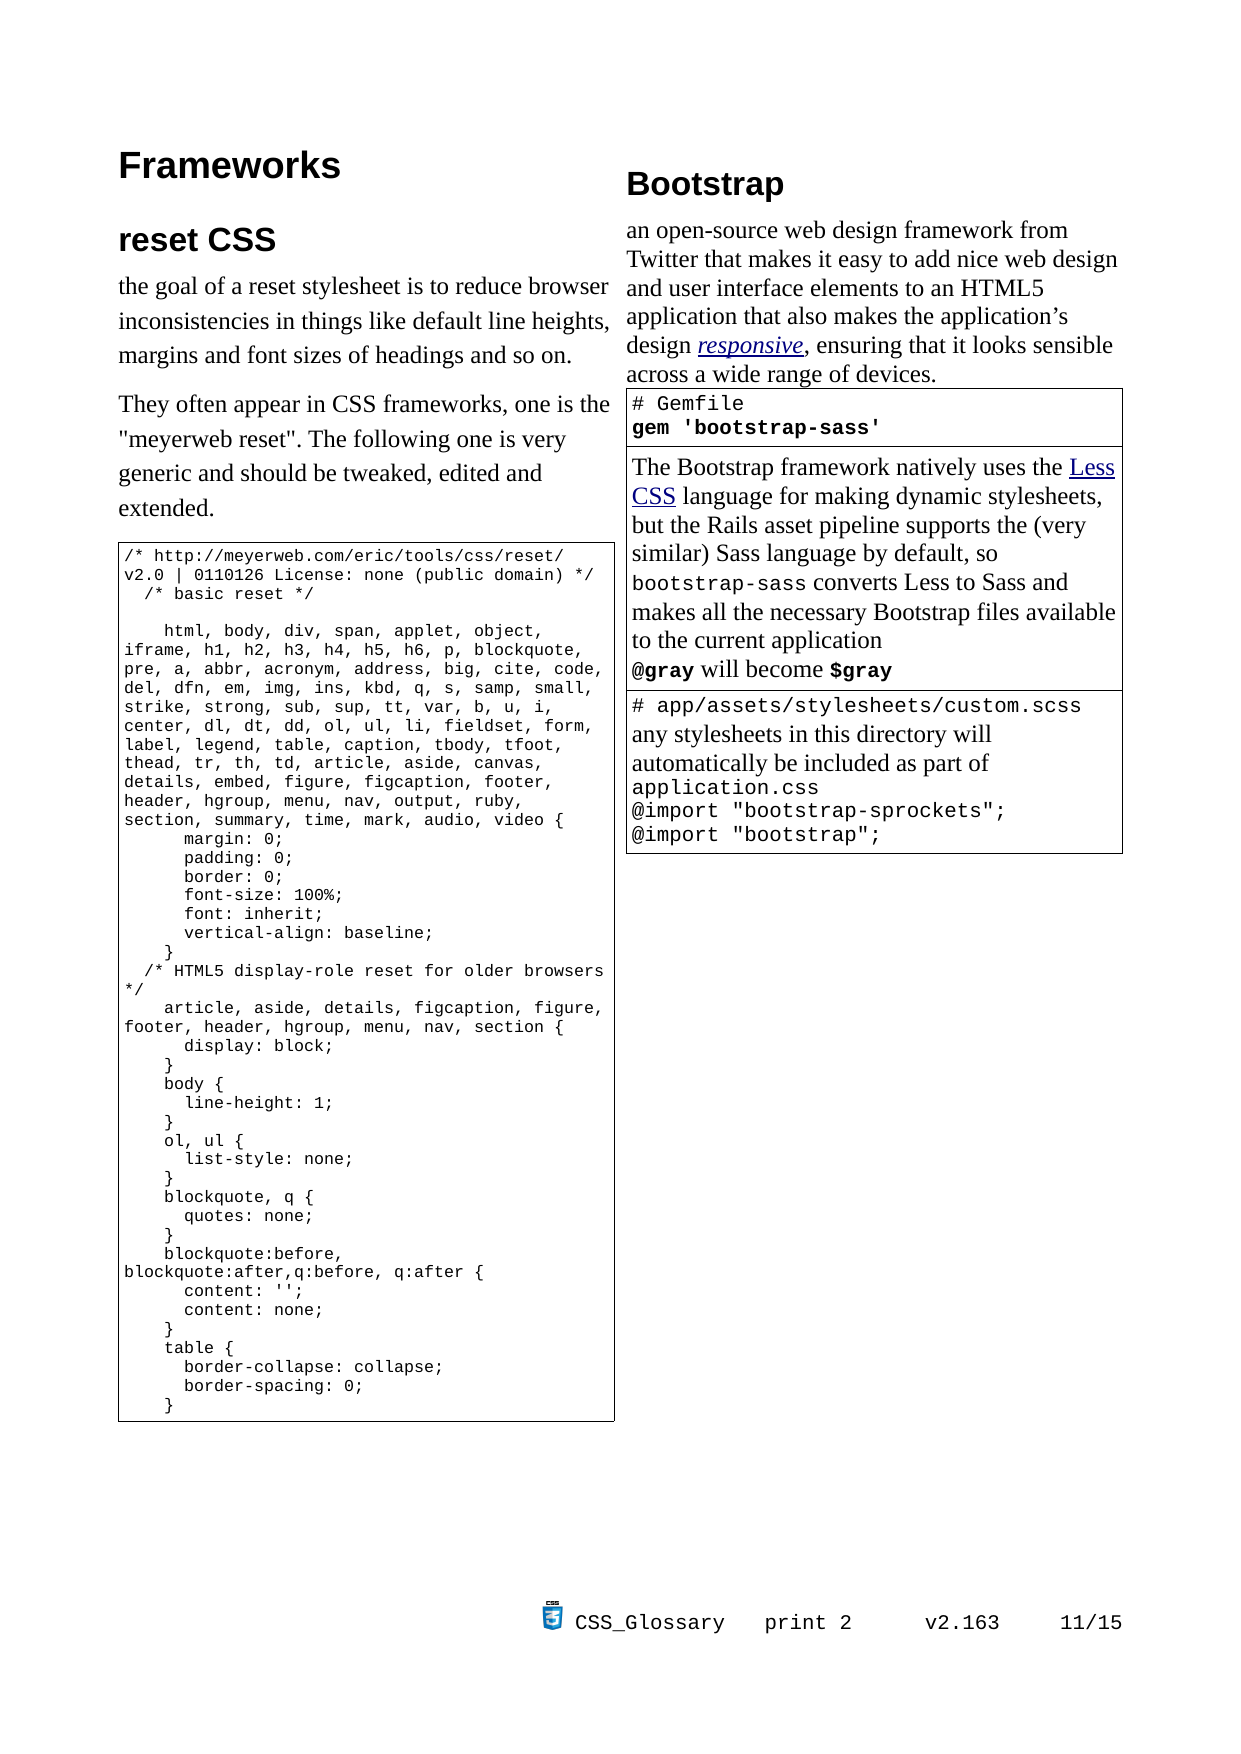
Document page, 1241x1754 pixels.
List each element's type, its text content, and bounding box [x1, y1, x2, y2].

subtitle Frameworks [118, 143, 614, 187]
subtitle reset CSS [118, 220, 614, 259]
table_header /* http://meyerweb.com/eric/tools/css/reset/ v2.0 | 0110126 License: none (public domain) */ /* basic reset */ html, body, div, span, applet, object, iframe, h1, h2, h3, h4, h5, h6, p, blockquote, pre, a, abbr, acronym, address, big, cite, code, del, dfn, em, img, ins, kbd, q, s, samp, small, strike, strong, sub, sup, tt, var, b, u, i, center, dl, dt, dd, ol, ul, li, fieldset, form, label, legend, table, caption, tbody, tfoot, thead, tr, th, td, article, aside, canvas, details, embed, figure, figcaption, footer, header, hgroup, menu, nav, output, ruby, section, summary, time, mark, audio, video { margin: 0; padding: 0; border: 0; font-size: 100%; font: inherit; vertical-align: baseline; } /* HTML5 display-role reset for older browsers */ article, aside, details, figcaption, figure, footer, header, hgroup, menu, nav, section { display: block; } body { line-height: 1; } ol, ul { list-style: none; } blockquote, q { quotes: none; } blockquote:before, blockquote:after,q:before, q:after { content: ''; content: none; } table { border-collapse: collapse; border-spacing: 0; } [119, 543, 614, 1421]
text They often appear in CSS frameworks, one is the "meyerweb reset". The following one is very generic and should be tweaked, edited and extended. [118, 389, 614, 521]
text the goal of a reset stylesheet is to reduce browser inconsistencies in things like default line heights, margins and font sizes of headings and so on. [118, 271, 614, 369]
table_cell # app/assets/stylesheets/custom.scss any stylesheets in this directory will automatically be included as part of application.css @import "bootstrap-sprockets"; @import "bootstrap"; [627, 691, 1122, 853]
table_cell The Bootstrap framework natively uses the Less CSS language for making dynamic stylesheets, but the Rails asset pipeline supports the (very similar) Sass language by default, so bootstrap-sass converts Less to Sass and makes all the necessary Bootstrap files available to the current application @gray will become $gray [627, 447, 1122, 690]
subtitle Bootstrap [626, 164, 1122, 203]
text an open-source web design framework from Twitter that makes it easy to add nice web design and user interface elements to an HTML5 application that also makes the application’s design responsive, ensuring that it looks sensible across a wide range of devices. [626, 215, 1122, 388]
picture [542, 1601, 563, 1630]
table_header # Gemfile gem 'bootstrap-sass' [627, 389, 1122, 446]
